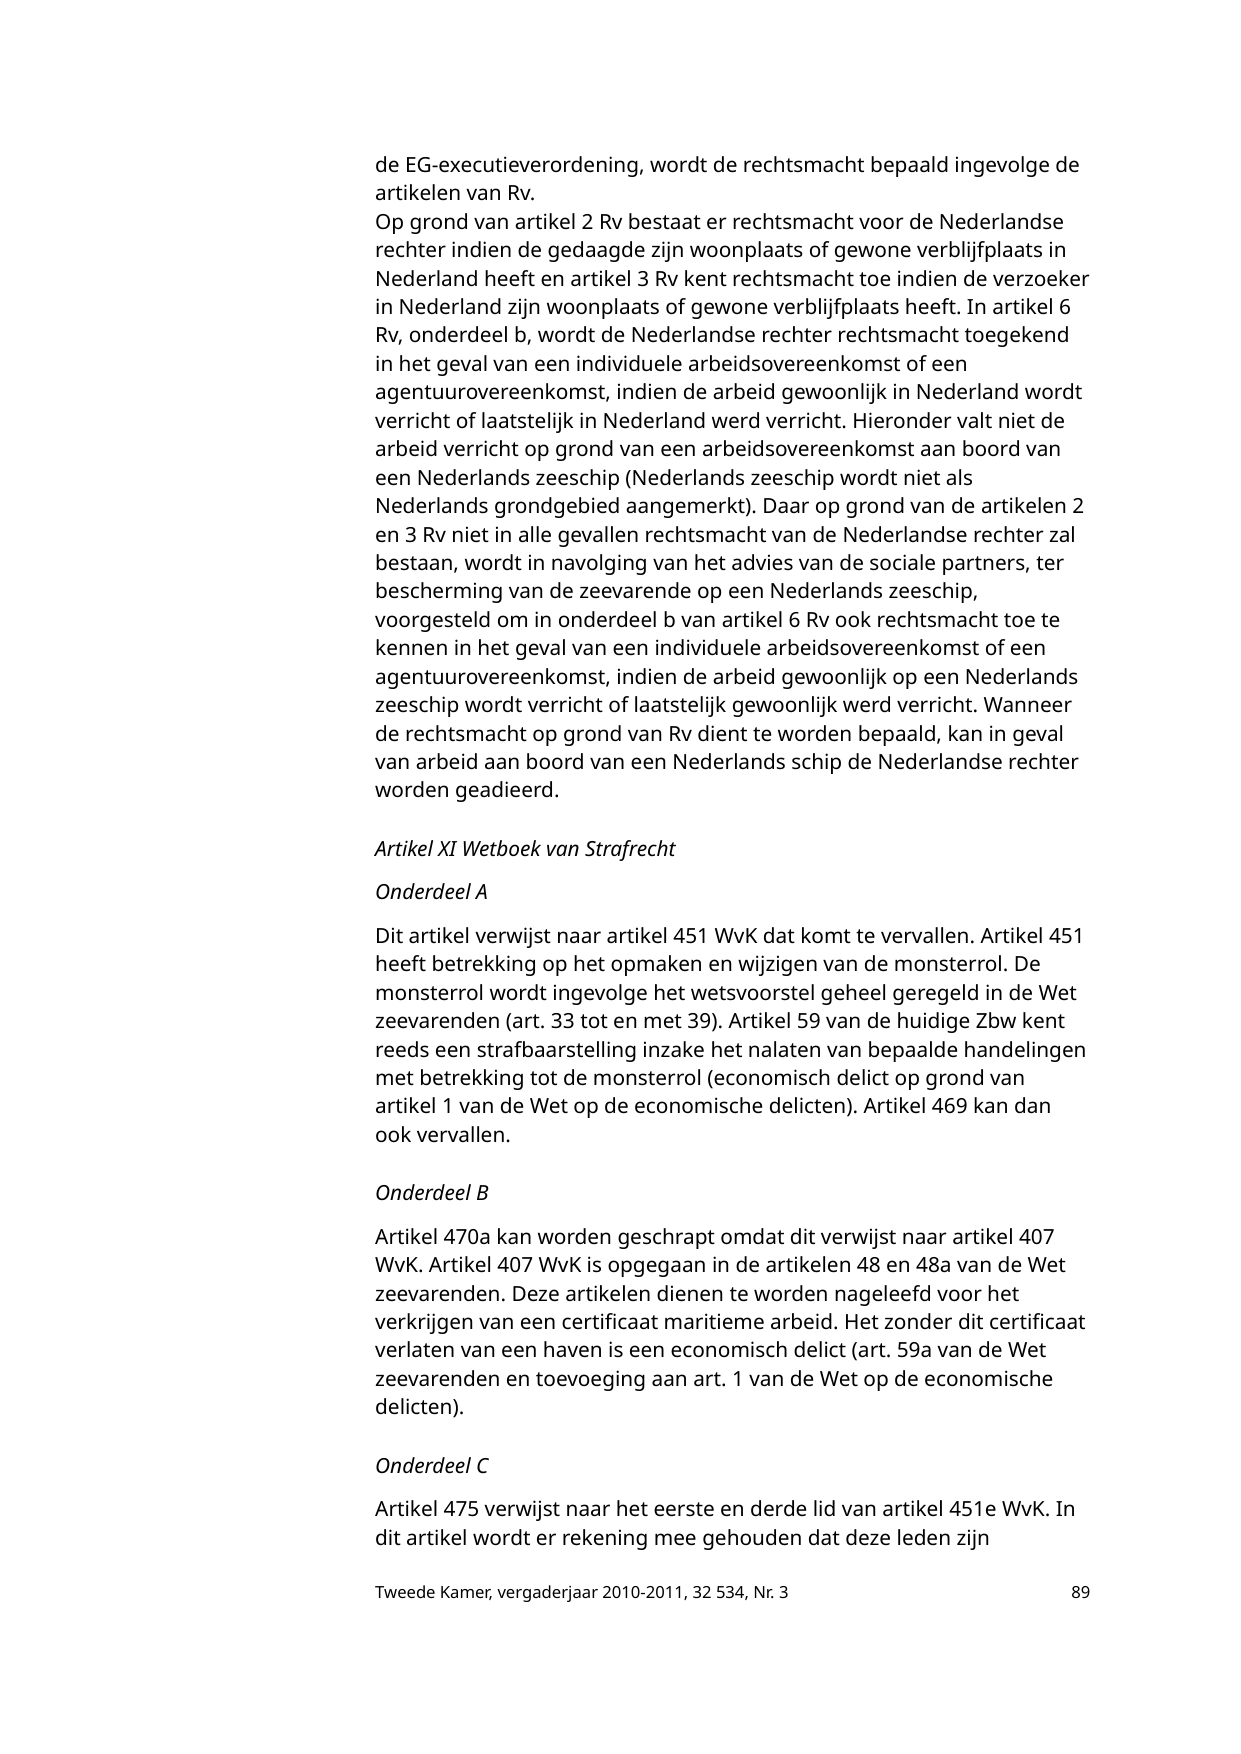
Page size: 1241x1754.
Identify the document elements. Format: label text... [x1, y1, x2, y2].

text Onderdeel B [375, 1178, 1090, 1207]
text Artikel XI Wetboek van Strafrecht [375, 834, 1090, 862]
text de EG-executieverordening, wordt de rechtsmacht bepaald ingevolge de artikelen van Rv. [375, 150, 1090, 207]
text Dit artikel verwijst naar artikel 451 WvK dat komt te vervallen. Artikel 451 heeft betrekking op het opmaken en wijzigen van de monsterrol. De monsterrol wordt ingevolge het wetsvoorstel geheel geregeld in de Wet zeevarenden (art. 33 tot en met 39). Artikel 59 van de huidige Zbw kent reeds een strafbaarstelling inzake het nalaten van bepaalde handelingen met betrekking tot de monsterrol (economisch delict op grond van artikel 1 van de Wet op de economische delicten). Artikel 469 kan dan ook vervallen. [375, 921, 1090, 1148]
text Artikel 470a kan worden geschrapt omdat dit verwijst naar artikel 407 WvK. Artikel 407 WvK is opgegaan in de artikelen 48 en 48a van de Wet zeevarenden. Deze artikelen dienen te worden nageleefd voor het verkrijgen van een certificaat maritieme arbeid. Het zonder dit certificaat verlaten van een haven is een economisch delict (art. 59a van de Wet zeevarenden en toevoeging aan art. 1 van de Wet op de economische delicten). [375, 1222, 1090, 1421]
text Artikel 475 verwijst naar het eerste en derde lid van artikel 451e WvK. In dit artikel wordt er rekening mee gehouden dat deze leden zijn [375, 1494, 1090, 1551]
text Onderdeel C [375, 1451, 1090, 1479]
text Op grond van artikel 2 Rv bestaat er rechtsmacht voor de Nederlandse rechter indien de gedaagde zijn woonplaats of gewone verblijfplaats in Nederland heeft en artikel 3 Rv kent rechtsmacht toe indien de verzoeker in Nederland zijn woonplaats of gewone verblijfplaats heeft. In artikel 6 Rv, onderdeel b, wordt de Nederlandse rechter rechtsmacht toegekend in het geval van een individuele arbeidsovereenkomst of een agentuurovereenkomst, indien de arbeid gewoonlijk in Nederland wordt verricht of laatstelijk in Nederland werd verricht. Hieronder valt niet de arbeid verricht op grond van een arbeidsovereenkomst aan boord van een Nederlands zeeschip (Nederlands zeeschip wordt niet als Nederlands grondgebied aangemerkt). Daar op grond van de artikelen 2 en 3 Rv niet in alle gevallen rechtsmacht van de Nederlandse rechter zal bestaan, wordt in navolging van het advies van de sociale partners, ter bescherming van de zeevarende op een Nederlands zeeschip, voorgesteld om in onderdeel b van artikel 6 Rv ook rechtsmacht toe te kennen in het geval van een individuele arbeidsovereenkomst of een agentuurovereenkomst, indien de arbeid gewoonlijk op een Nederlands zeeschip wordt verricht of laatstelijk gewoonlijk werd verricht. Wanneer de rechtsmacht op grond van Rv dient te worden bepaald, kan in geval van arbeid aan boord van een Nederlands schip de Nederlandse rechter worden geadieerd. [375, 207, 1090, 804]
text Onderdeel A [375, 877, 1090, 906]
